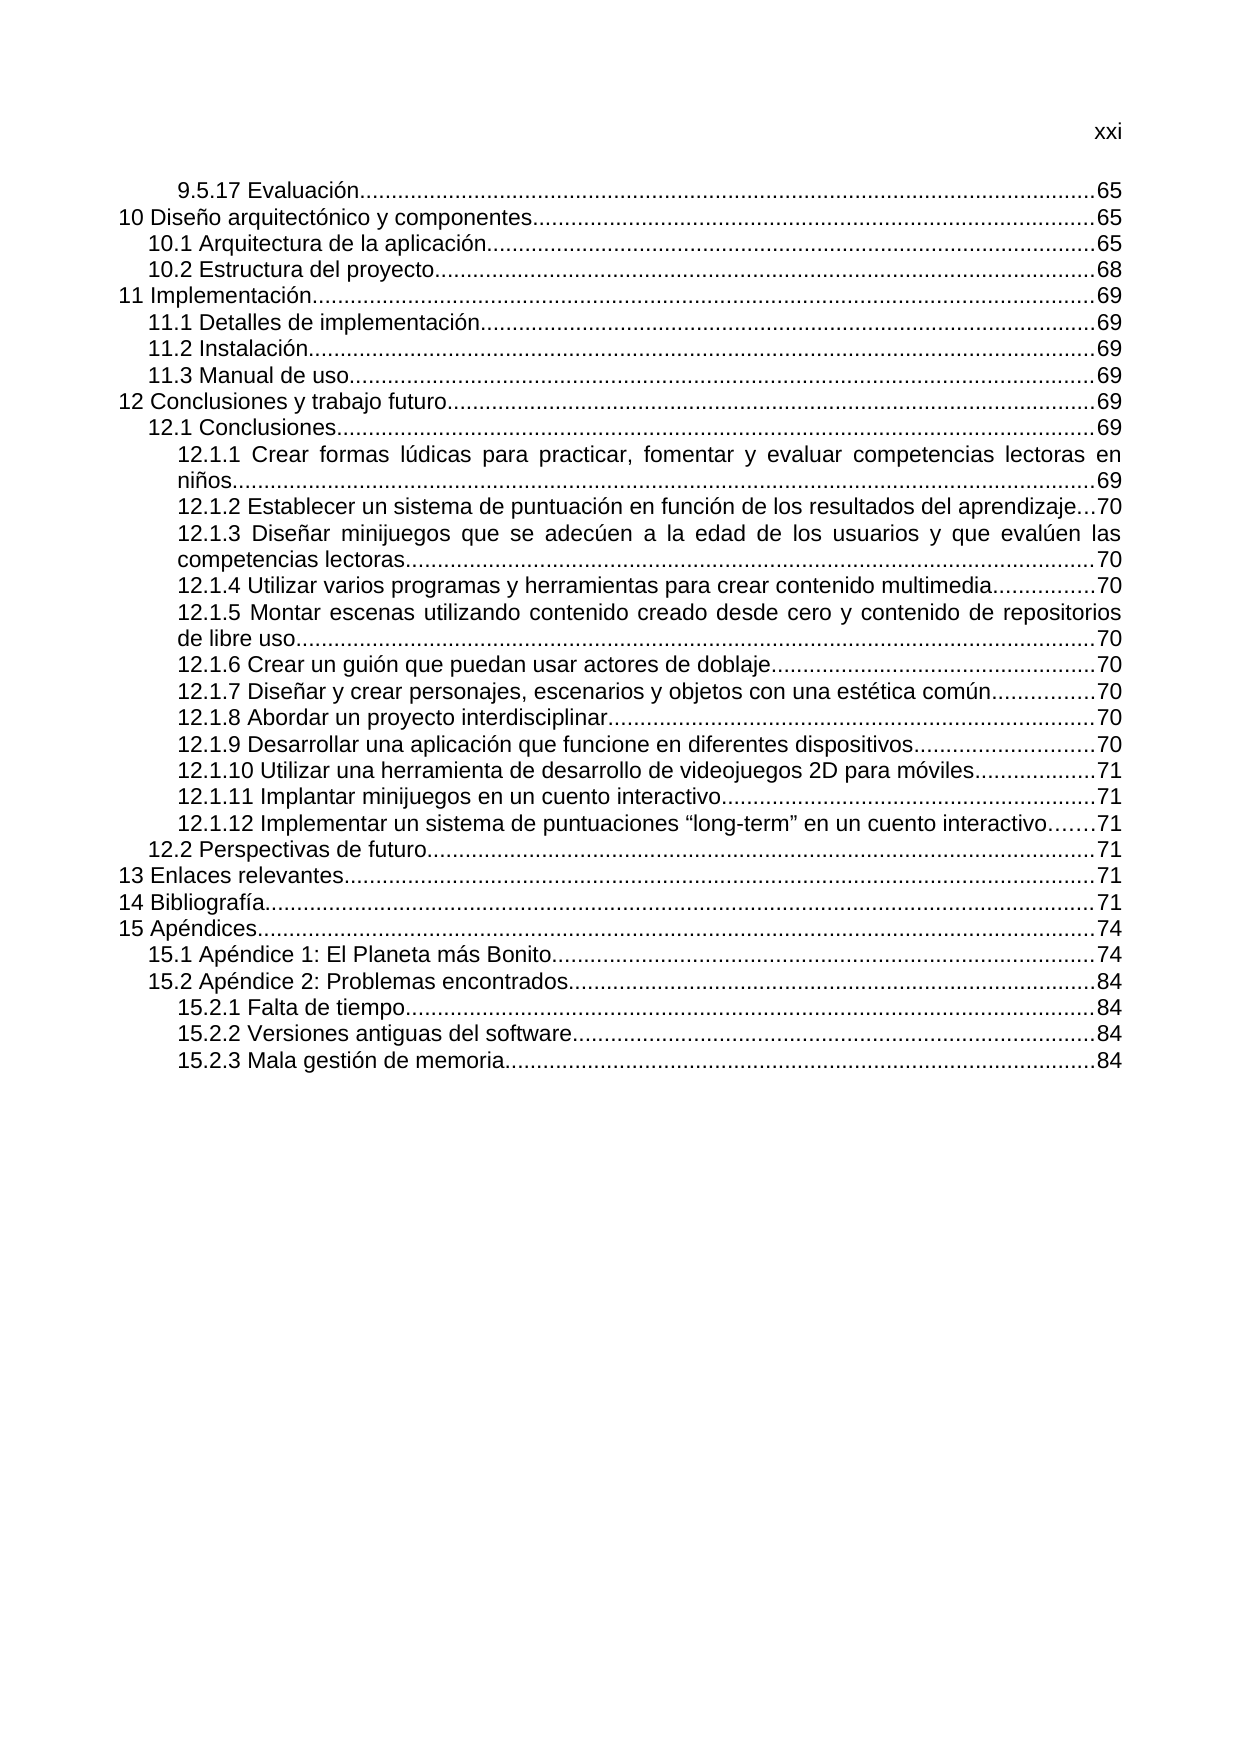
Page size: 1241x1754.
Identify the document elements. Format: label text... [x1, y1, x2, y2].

text 15.2.2 Versiones antiguas del software 84 [177, 1020, 1122, 1047]
text 11.2 Instalación 69 [148, 335, 1122, 362]
text 12.1.9 Desarrollar una aplicación que funcione en diferentes dispositivos 70 [177, 731, 1122, 757]
text 12.2 Perspectivas de futuro 71 [148, 836, 1122, 862]
text 9.5.17 Evaluación 65 [177, 177, 1122, 203]
text 12.1 Conclusiones 69 [148, 414, 1122, 441]
text 12.1.3 Diseñar minijuegos que se adecúen a la edad de los usuarios y que evalúen las competencias lectoras 70 [177, 520, 1122, 572]
text 15.1 Apéndice 1: El Planeta más Bonito 74 [148, 941, 1122, 968]
text 12.1.2 Establecer un sistema de puntuación en función de los resultados del aprendizaje 70 [177, 493, 1122, 520]
text 12.1.4 Utilizar varios programas y herramientas para crear contenido multimedia 70 [177, 572, 1122, 599]
text 12.1.1 Crear formas lúdicas para practicar, fomentar y evaluar competencias lectoras en niños 69 [177, 441, 1122, 493]
text 11.1 Detalles de implementación 69 [148, 309, 1122, 335]
text 14 Bibliografía 71 [118, 889, 1122, 915]
text 12.1.12 Implementar un sistema de puntuaciones “long-term” en un cuento interactivo 71 [177, 809, 1122, 836]
text 12 Conclusiones y trabajo futuro 69 [118, 388, 1122, 414]
text 10.2 Estructura del proyecto 68 [148, 256, 1122, 282]
text 13 Enlaces relevantes 71 [118, 862, 1122, 889]
text 10.1 Arquitectura de la aplicación 65 [148, 230, 1122, 256]
text 12.1.6 Crear un guión que puedan usar actores de doblaje 70 [177, 651, 1122, 678]
text 12.1.10 Utilizar una herramienta de desarrollo de videojuegos 2D para móviles 71 [177, 757, 1122, 783]
text 11 Implementación 69 [118, 282, 1122, 309]
text 11.3 Manual de uso 69 [148, 362, 1122, 388]
text 15 Apéndices 74 [118, 915, 1122, 941]
text 15.2.1 Falta de tiempo 84 [177, 994, 1122, 1020]
text 15.2 Apéndice 2: Problemas encontrados 84 [148, 968, 1122, 994]
text 12.1.7 Diseñar y crear personajes, escenarios y objetos con una estética común 70 [177, 678, 1122, 704]
text 12.1.11 Implantar minijuegos en un cuento interactivo 71 [177, 783, 1122, 809]
text 10 Diseño arquitectónico y componentes 65 [118, 203, 1122, 230]
text 12.1.5 Montar escenas utilizando contenido creado desde cero y contenido de repositorios de libre uso 70 [177, 599, 1122, 651]
text 12.1.8 Abordar un proyecto interdisciplinar 70 [177, 704, 1122, 731]
text 15.2.3 Mala gestión de memoria 84 [177, 1047, 1122, 1073]
